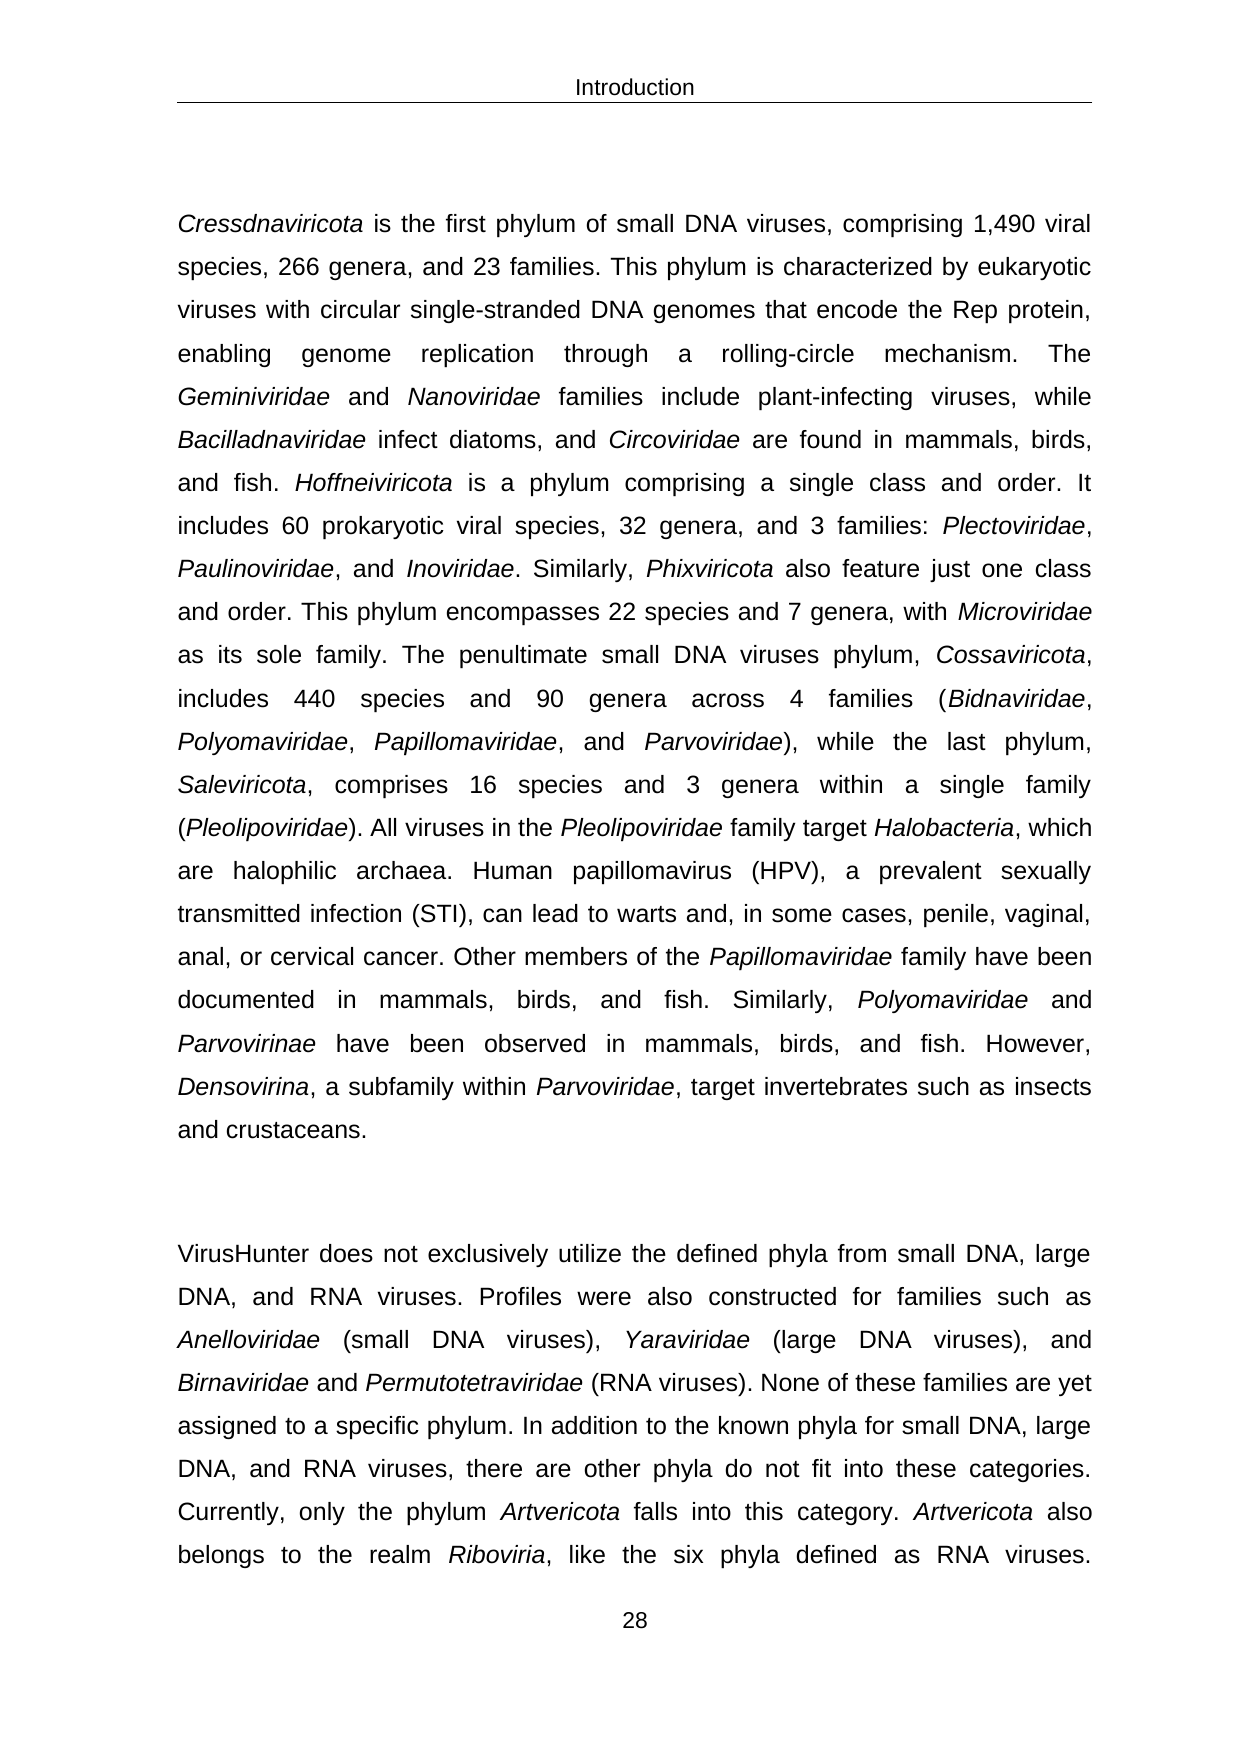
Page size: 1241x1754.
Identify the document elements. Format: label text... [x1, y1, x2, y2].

text VirusHunter does not exclusively utilize the defined phyla from small DNA, large DNA, and RNA viruses. Profiles were also constructed for families such as Anelloviridae (small DNA viruses), Yaraviridae (large DNA viruses), and Birnaviridae and Permutotetraviridae (RNA viruses). None of these families are yet assigned to a specific phylum. In addition to the known phyla for small DNA, large DNA, and RNA viruses, there are other phyla do not fit into these categories. Currently, only the phylum Artvericota falls into this category. Artvericota also belongs to the realm Riboviria, like the six phyla defined as RNA viruses. [177, 1239, 1092, 1569]
text Cressdnaviricota is the first phylum of small DNA viruses, comprising 1,490 viral species, 266 genera, and 23 families. This phylum is characterized by eukaryotic viruses with circular single-stranded DNA genomes that encode the Rep protein, enabling genome replication through a rolling-circle mechanism. The Geminiviridae and Nanoviridae families include plant-infecting viruses, while Bacilladnaviridae infect diatoms, and Circoviridae are found in mammals, birds, and fish. Hoffneiviricota is a phylum comprising a single class and order. It includes 60 prokaryotic viral species, 32 genera, and 3 families: Plectoviridae, Paulinoviridae, and Inoviridae. Similarly, Phixviricota also feature just one class and order. This phylum encompasses 22 species and 7 genera, with Microviridae as its sole family. The penultimate small DNA viruses phylum, Cossaviricota, includes 440 species and 90 genera across 4 families (Bidnaviridae, Polyomaviridae, Papillomaviridae, and Parvoviridae), while the last phylum, Saleviricota, comprises 16 species and 3 genera within a single family (Pleolipoviridae). All viruses in the Pleolipoviridae family target Halobacteria, which are halophilic archaea. Human papillomavirus (HPV), a prevalent sexually transmitted infection (STI), can lead to warts and, in some cases, penile, vaginal, anal, or cervical cancer. Other members of the Papillomaviridae family have been documented in mammals, birds, and fish. Similarly, Polyomaviridae and Parvovirinae have been observed in mammals, birds, and fish. However, Densovirina, a subfamily within Parvoviridae, target invertebrates such as insects and crustaceans. [177, 209, 1092, 1144]
